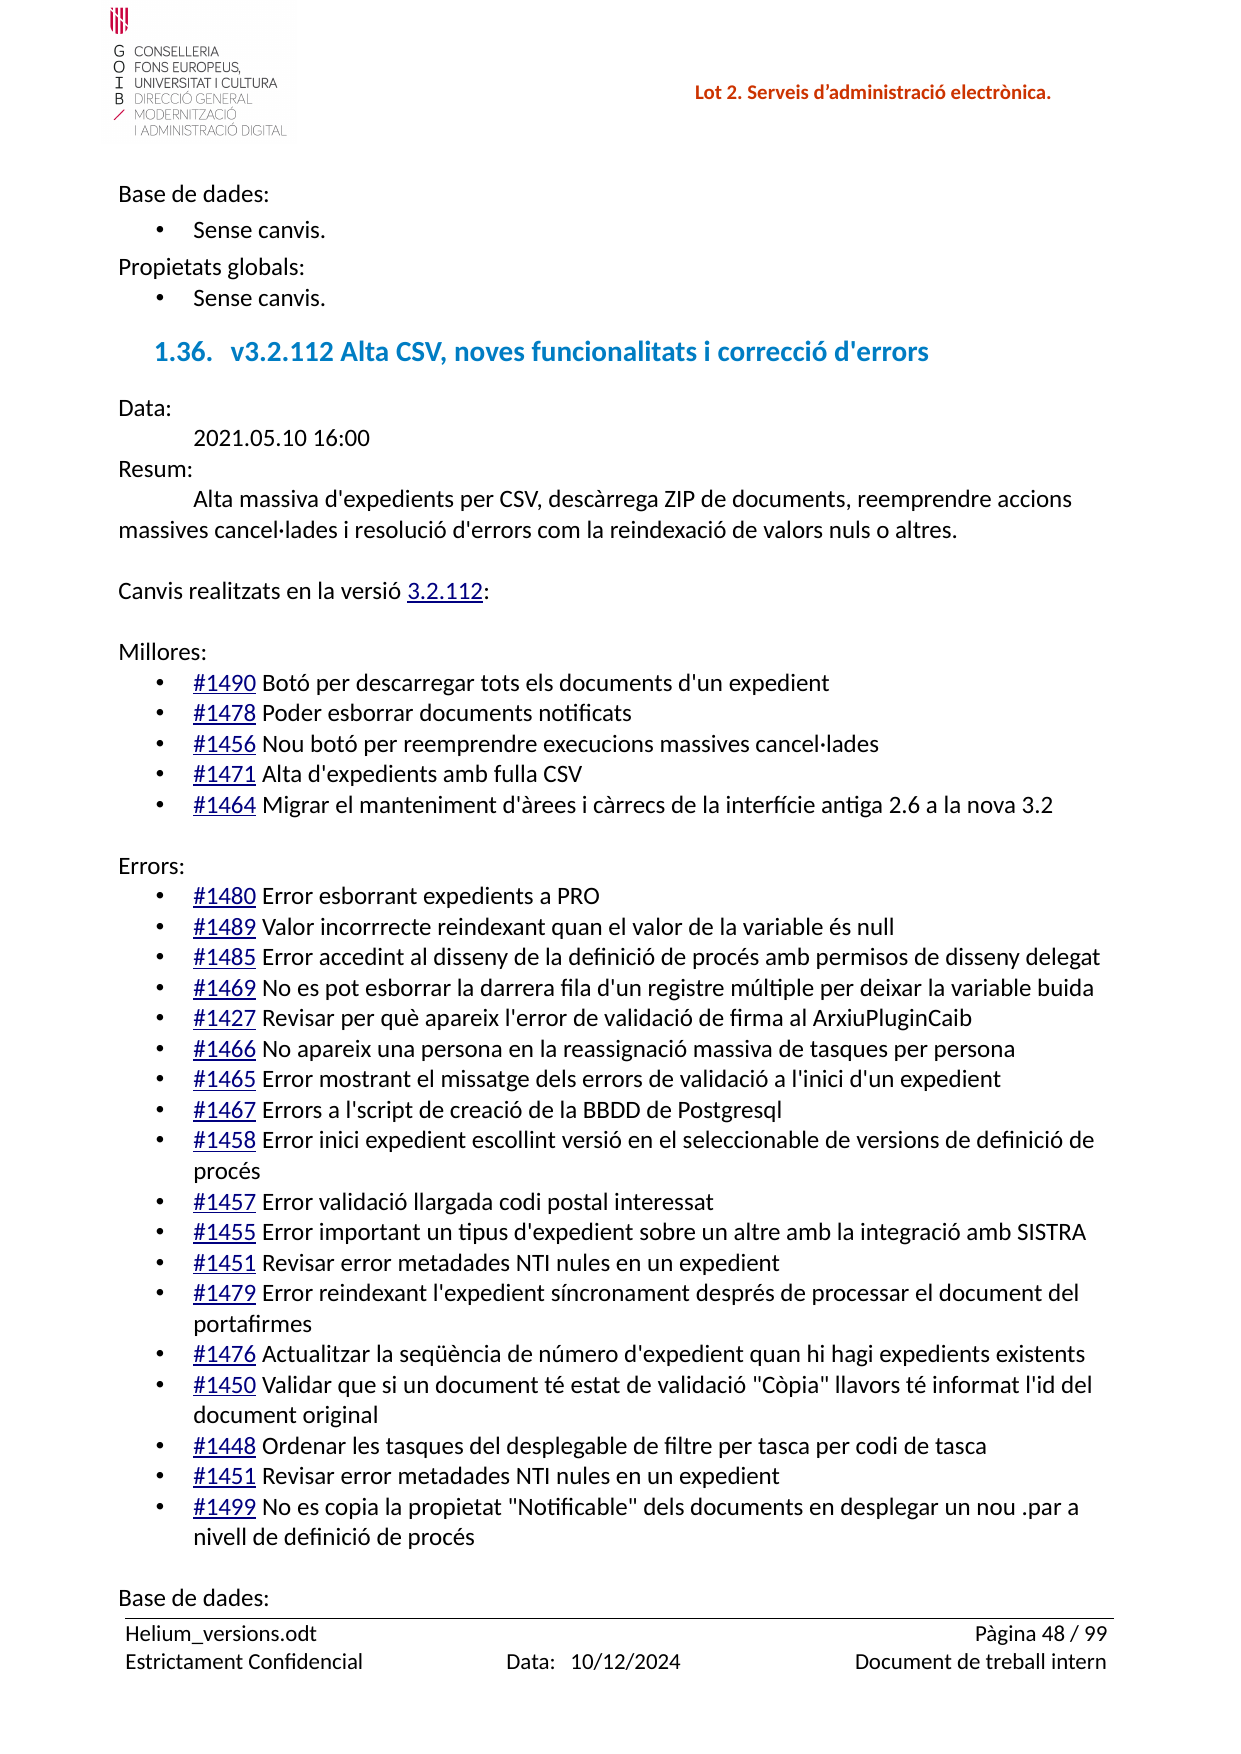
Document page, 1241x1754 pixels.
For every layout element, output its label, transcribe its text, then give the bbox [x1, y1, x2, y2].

text Base de dades: [118, 1582, 1122, 1613]
list #1427 Revisar per què apareix l'error de validació de firma al ArxiuPluginCaib [156, 1002, 1122, 1033]
list #1499 No es copia la propietat "Notificable" dels documents en desplegar un nou .par a nivell de definició de procés [156, 1491, 1122, 1552]
list #1490 Botó per descarregar tots els documents d'un expedient [156, 667, 1122, 697]
text Propietats globals: [118, 251, 1122, 282]
list #1478 Poder esborrar documents notificats [156, 697, 1122, 728]
text Resum: [118, 453, 1122, 484]
list #1455 Error important un tipus d'expedient sobre un altre amb la integració amb SISTRA [156, 1216, 1122, 1247]
list #1485 Error accedint al disseny de la definició de procés amb permisos de disseny delegat [156, 941, 1122, 972]
list Sense canvis. [156, 215, 1122, 245]
list #1467 Errors a l'script de creació de la BBDD de Postgresql [156, 1094, 1122, 1124]
text Base de dades: [118, 178, 1122, 209]
list #1469 No es pot esborrar la darrera fila d'un registre múltiple per deixar la variable buida [156, 972, 1122, 1002]
text Alta massiva d'expedients per CSV, descàrrega ZIP de documents, reemprendre accions massives cancel·lades i resolució d'errors com la reindexació de valors nuls o altres. [118, 484, 1122, 545]
list #1457 Error validació llargada codi postal interessat [156, 1186, 1122, 1216]
list #1456 Nou botó per reemprendre execucions massives cancel·lades [156, 728, 1122, 758]
list #1466 No apareix una persona en la reassignació massiva de tasques per persona [156, 1033, 1122, 1063]
list #1465 Error mostrant el missatge dels errors de validació a l'inici d'un expedient [156, 1063, 1122, 1094]
list #1489 Valor incorrrecte reindexant quan el valor de la variable és null [156, 911, 1122, 941]
text Data: [118, 392, 1122, 423]
list #1480 Error esborrant expedients a PRO [156, 880, 1122, 911]
list #1471 Alta d'expedients amb fulla CSV [156, 758, 1122, 789]
text 2021.05.10 16:00 [118, 423, 1122, 453]
list #1464 Migrar el manteniment d'àrees i càrrecs de la interfície antiga 2.6 a la nova 3.2 [156, 789, 1122, 819]
subtitle v3.2.112 Alta CSV, noves funcionalitats i correcció d'errors [153, 333, 1122, 368]
text Millores: [118, 636, 1122, 667]
list #1476 Actualitzar la seqüència de número d'expedient quan hi hagi expedients existents [156, 1338, 1122, 1369]
text Canvis realitzats en la versió 3.2.112: [118, 575, 1122, 606]
list #1458 Error inici expedient escollint versió en el seleccionable de versions de definició de procés [156, 1124, 1122, 1186]
list #1451 Revisar error metadades NTI nules en un expedient [156, 1460, 1122, 1491]
list #1479 Error reindexant l'expedient síncronament després de processar el document del portafirmes [156, 1277, 1122, 1338]
text Errors: [118, 850, 1122, 880]
list #1450 Validar que si un document té estat de validació "Còpia" llavors té informat l'id del document original [156, 1369, 1122, 1430]
list #1448 Ordenar les tasques del desplegable de filtre per tasca per codi de tasca [156, 1430, 1122, 1460]
list Sense canvis. [156, 282, 1122, 312]
list #1451 Revisar error metadades NTI nules en un expedient [156, 1247, 1122, 1277]
picture [100, 0, 297, 144]
